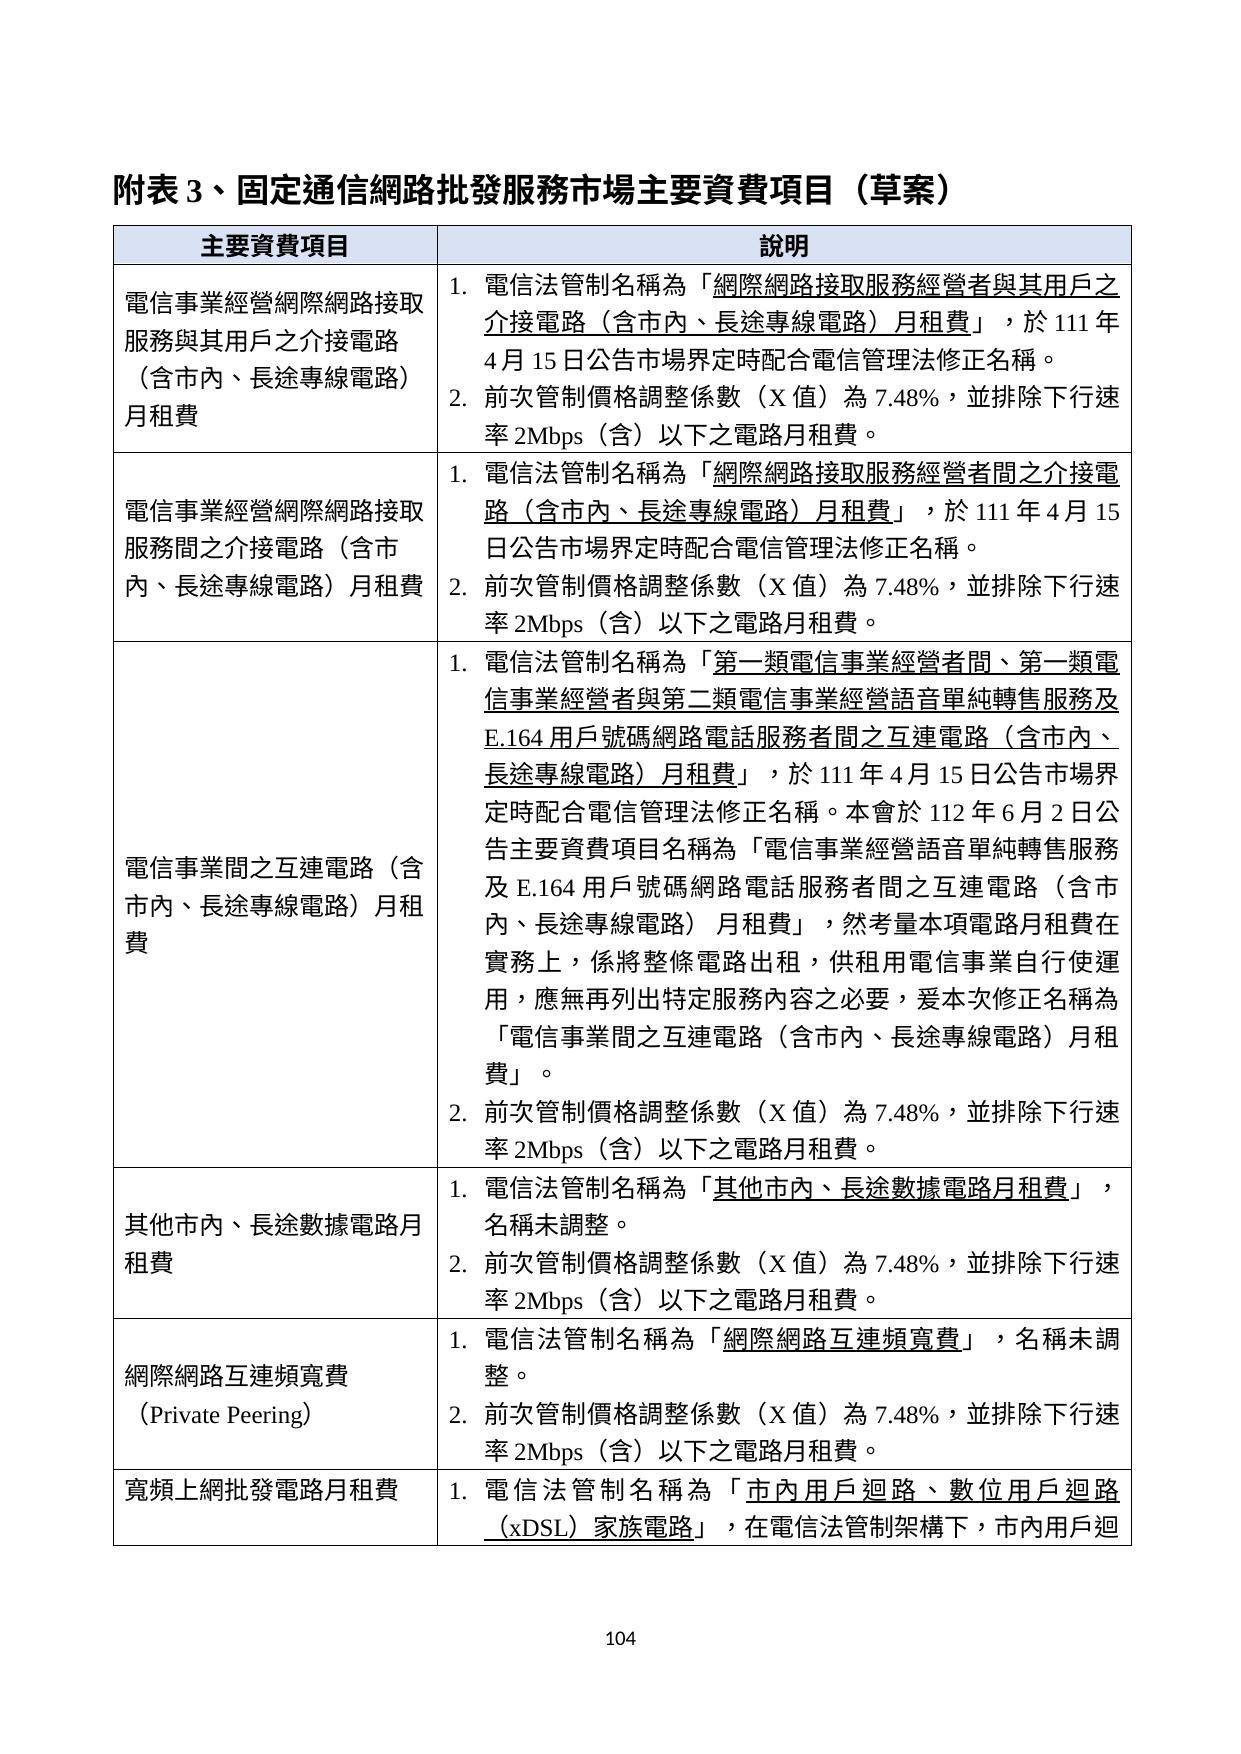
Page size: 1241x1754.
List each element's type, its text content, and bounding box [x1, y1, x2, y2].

table_cell 其他市內、長途數據電路月租費 [114, 1168, 437, 1318]
table_cell 電信法管制名稱為「網際網路接取服務經營者間之介接電路（含市內、長途專線電路）月租費」，於111年4月15日公告市場界定時配合電信管理法修正名稱。 前次管制價格調整係數（X值）為7.48%，並排除下行速率2Mbps（含）以下之電路月租費。 [438, 453, 1131, 641]
table_cell 電信法管制名稱為「網際網路互連頻寬費」，名稱未調整。 前次管制價格調整係數（X值）為7.48%，並排除下行速率2Mbps（含）以下之電路月租費。 [438, 1319, 1131, 1469]
table_cell 網際網路互連頻寬費 （Private Peering） [114, 1319, 437, 1469]
subtitle 附表3、固定通信網路批發服務市場主要資費項目（草案） [112, 150, 1128, 225]
table_cell 電信事業經營網際網路接取服務間之介接電路（含市內、長途專線電路）月租費 [114, 453, 437, 641]
table_header 說明 [438, 226, 1131, 263]
table_cell 電信法管制名稱為「其他市內、長途數據電路月租費」，名稱未調整。 前次管制價格調整係數（X值）為7.48%，並排除下行速率2Mbps（含）以下之電路月租費。 [438, 1168, 1131, 1318]
table_cell 電信事業經營網際網路接取服務與其用戶之介接電路（含市內、長途專線電路）月租費 [114, 265, 437, 452]
table_cell 電信法管制名稱為「市內用戶迴路、數位用戶迴路（xDSL）家族電路」，在電信法管制架構下，市內用戶迴 [438, 1470, 1131, 1545]
table_header 主要資費項目 [114, 226, 437, 263]
table_cell 電信法管制名稱為「第一類電信事業經營者間、第一類電信事業經營者與第二類電信事業經營語音單純轉售服務及E.164用戶號碼網路電話服務者間之互連電路（含市內、長途專線電路）月租費」，於111年4月15日公告市場界定時配合電信管理法修正名稱。本會於112年6月2日公告主要資費項目名稱為「電信事業經營語音單純轉售服務及E.164用戶號碼網路電話服務者間之互連電路（含市內、長途專線電路） 月租費」，然考量本項電路月租費在實務上，係將整條電路出租，供租用電信事業自行使運用，應無再列出特定服務內容之必要，爰本次修正名稱為「電信事業間之互連電路（含市內、長途專線電路）月租費」。 前次管制價格調整係數（X值）為7.48%，並排除下行速率2Mbps（含）以下之電路月租費。 [438, 642, 1131, 1167]
table_cell 電信法管制名稱為「網際網路接取服務經營者與其用戶之介接電路（含市內、長途專線電路）月租費」，於111年4月15日公告市場界定時配合電信管理法修正名稱。 前次管制價格調整係數（X值）為7.48%，並排除下行速率2Mbps（含）以下之電路月租費。 [438, 265, 1131, 452]
table_cell 電信事業間之互連電路（含市內、長途專線電路）月租費 [114, 642, 437, 1167]
table_cell 寬頻上網批發電路月租費 [114, 1470, 437, 1545]
